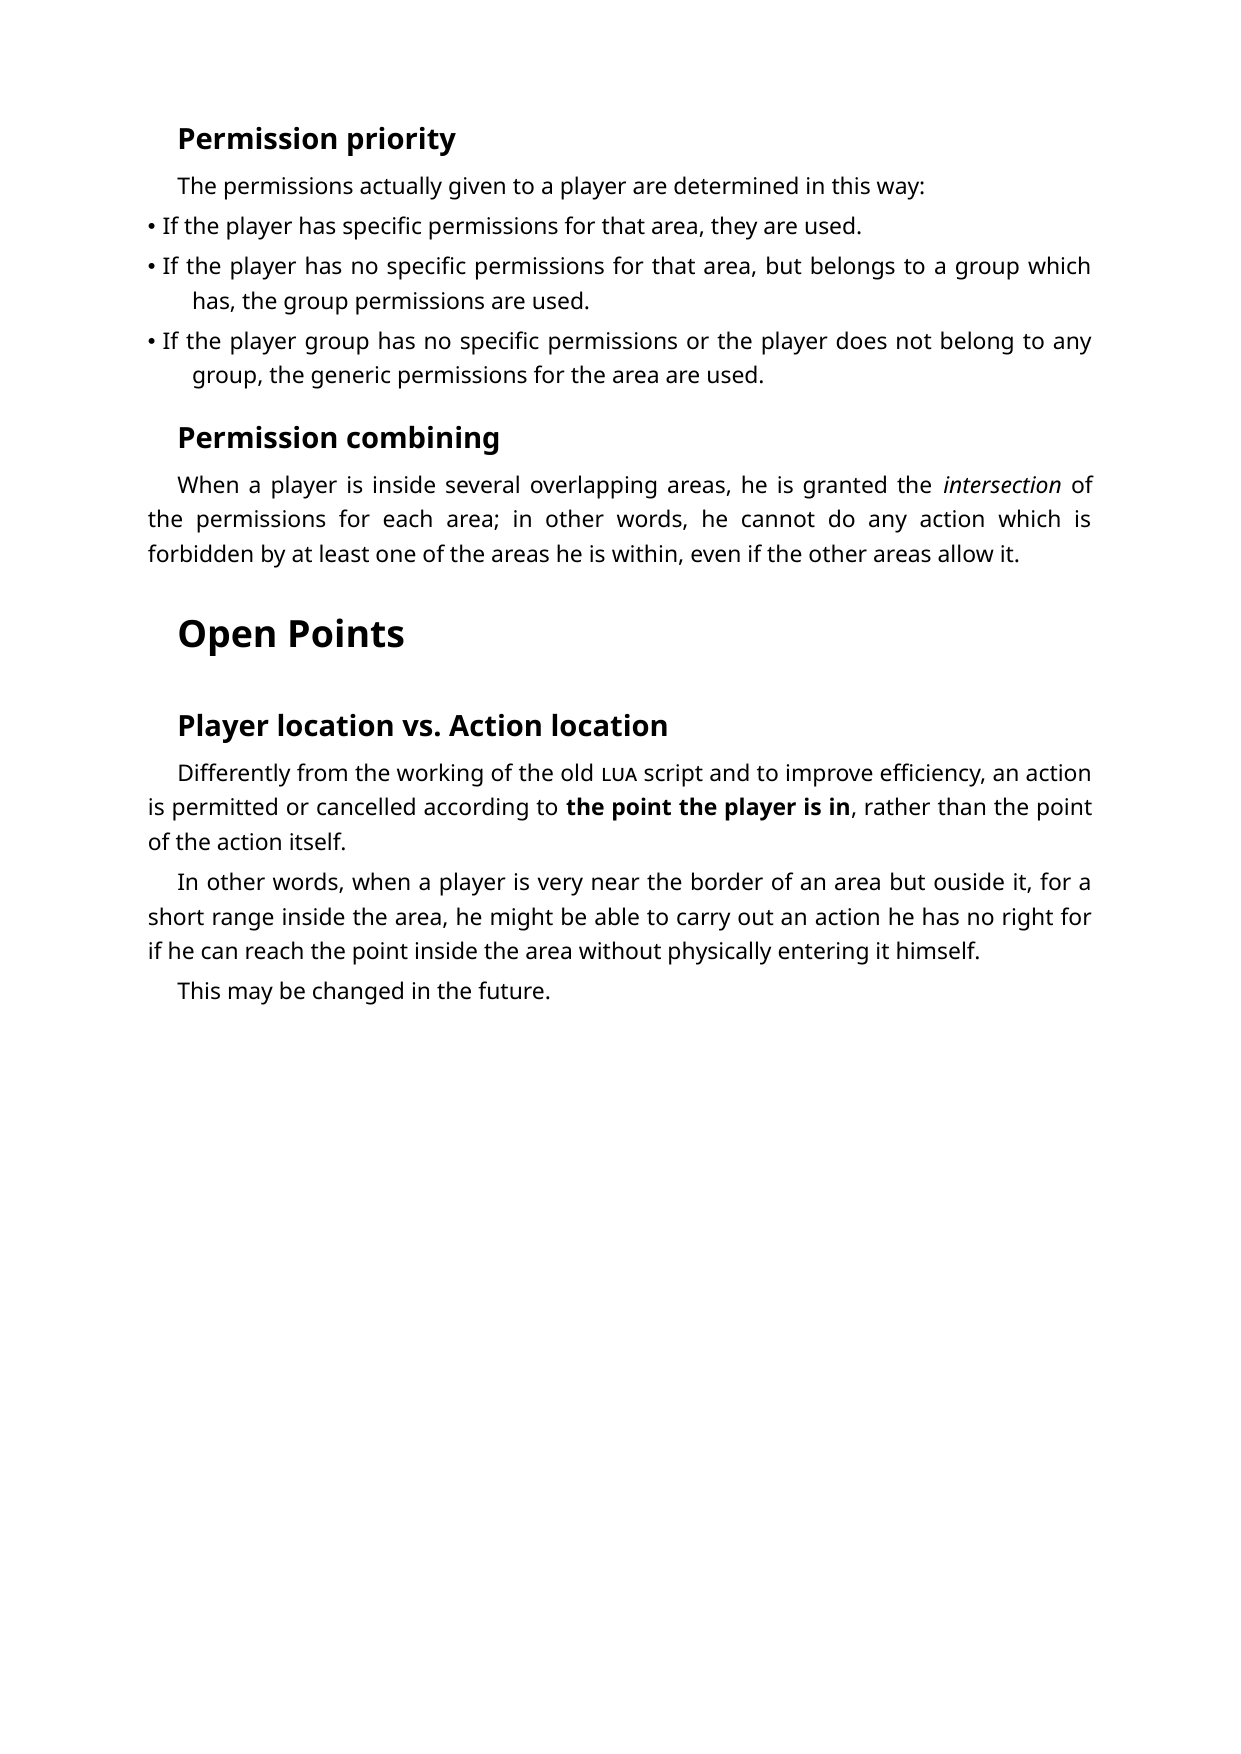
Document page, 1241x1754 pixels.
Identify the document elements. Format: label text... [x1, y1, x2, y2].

text When a player is inside several overlapping areas, he is granted the intersection of the permissions for each area; in other words, he cannot do any action which is forbidden by at least one of the areas he is within, even if the other areas allow it. [148, 469, 1093, 569]
list If the player has specific permissions for that area, they are used. [148, 210, 1093, 241]
list If the player group has no specific permissions or the player does not belong to any group, the generic permissions for the area are used. [148, 325, 1093, 391]
text Differently from the working of the old lua script and to improve efficiency, an action is permitted or cancelled according to the point the player is in, rather than the point of the action itself. [148, 757, 1093, 857]
list If the player has no specific permissions for that area, but belongs to a group which has, the group permissions are used. [148, 250, 1093, 316]
text This may be changed in the future. [148, 975, 1093, 1006]
text In other words, when a player is very near the border of an area but ouside it, for a short range inside the area, he might be able to carry out an action he has no right for if he can reach the point inside the area without physically entering it himself. [148, 866, 1093, 966]
text The permissions actually given to a player are determined in this way: [148, 169, 1093, 201]
subtitle Player location vs. Action location [148, 706, 1093, 745]
subtitle Permission priority [148, 118, 1093, 158]
subtitle Permission combining [148, 417, 1093, 457]
subtitle Open Points [148, 607, 1093, 658]
